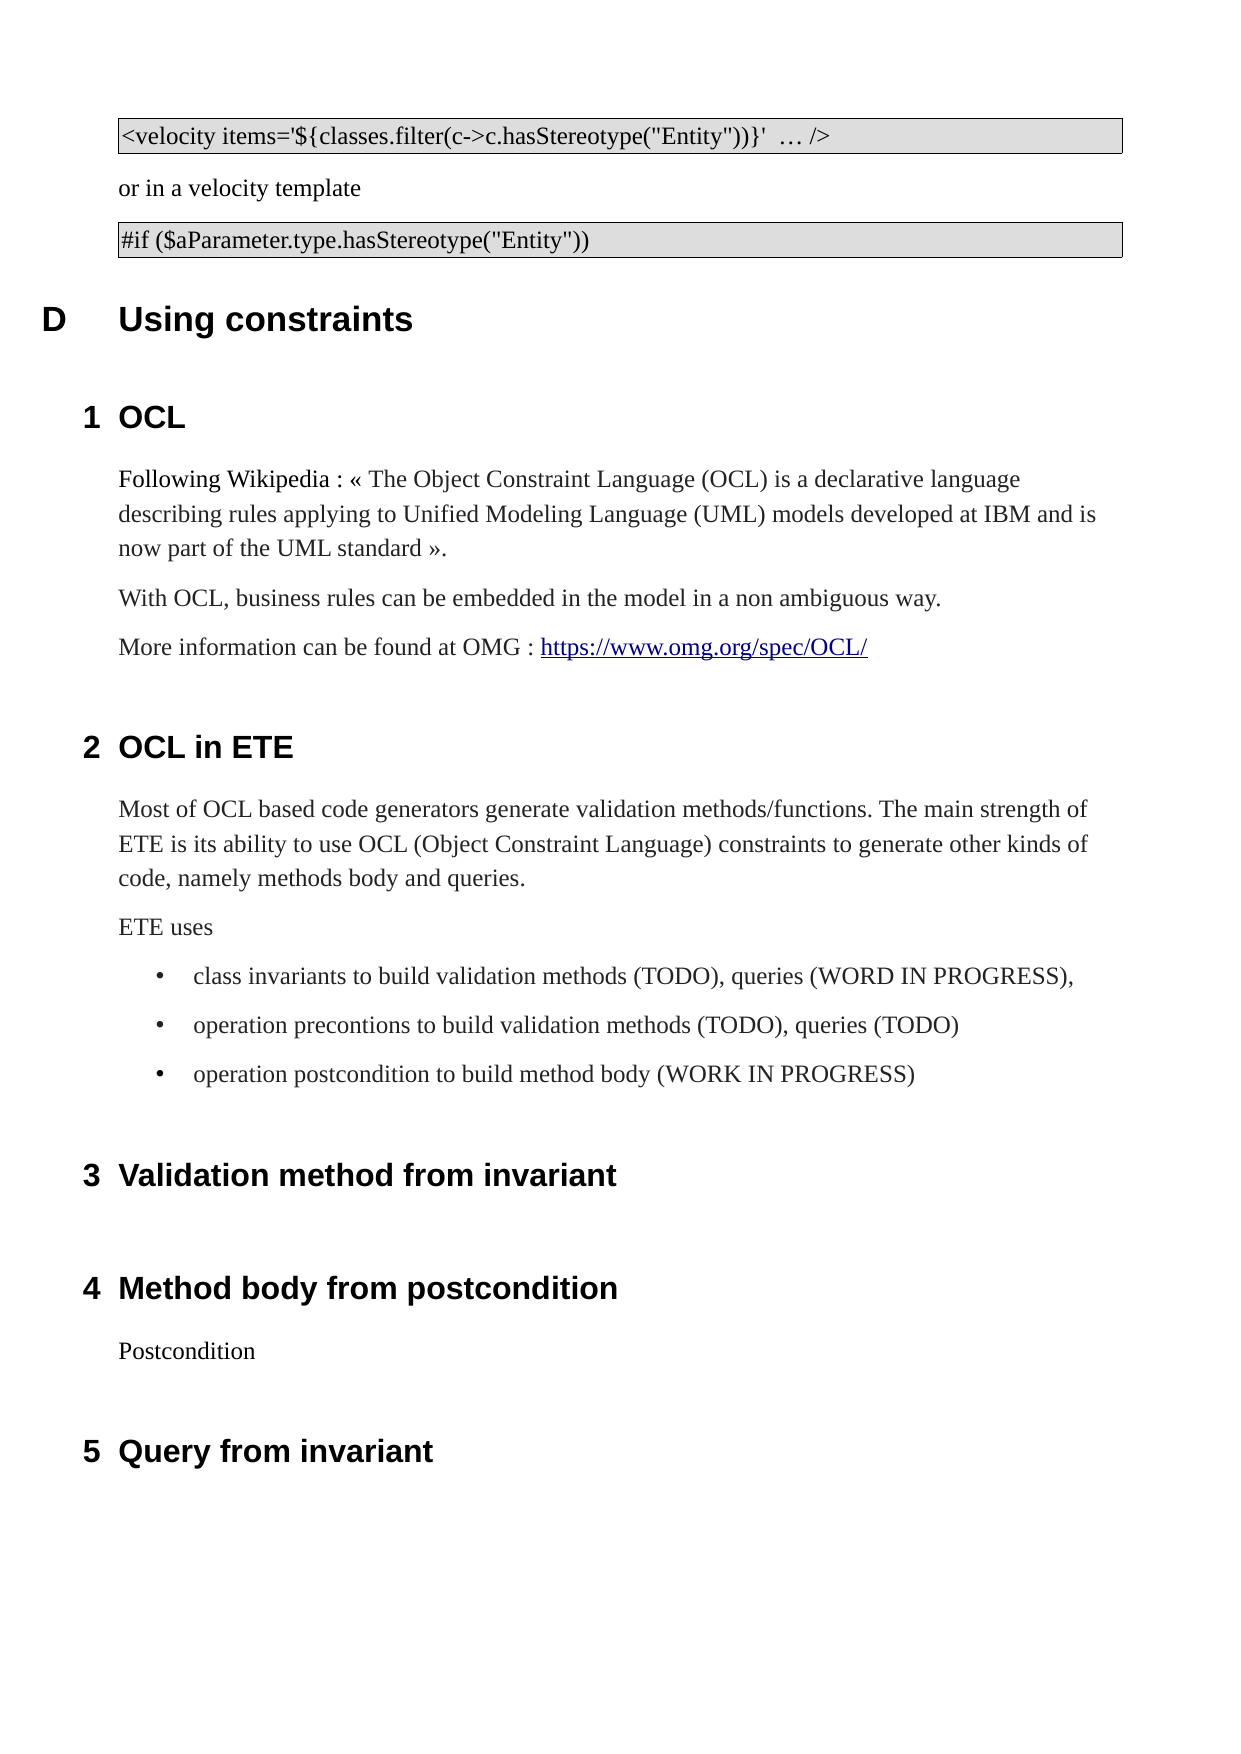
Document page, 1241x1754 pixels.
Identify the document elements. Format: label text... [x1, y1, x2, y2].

text Postcondition [118, 1336, 1122, 1365]
subtitle OCL in ETE [83, 728, 1122, 765]
subtitle Validation method from invariant [83, 1156, 1122, 1193]
list #if ($aParameter.type.hasStereotype("Entity")) [119, 223, 1122, 257]
text or in a velocity template [118, 173, 1122, 202]
text With OCL, business rules can be embedded in the model in a non ambiguous way. [118, 583, 1122, 611]
text More information can be found at OMG : https://www.omg.org/spec/OCL/ [118, 632, 1122, 660]
list <velocity items='${classes.filter(c->c.hasStereotype("Entity"))}' … /> [119, 119, 1122, 153]
text Following Wikipedia : « The Object Constraint Language (OCL) is a declarative language describing rules applying to Unified Modeling Language (UML) models developed at IBM and is now part of the UML standard ». [118, 464, 1122, 562]
subtitle Using constraints [41, 298, 1122, 338]
subtitle OCL [83, 398, 1122, 435]
list operation precontions to build validation methods (TODO), queries (TODO) [156, 1011, 1122, 1039]
subtitle Method body from postcondition [83, 1269, 1122, 1306]
text Most of OCL based code generators generate validation methods/functions. The main strength of ETE is its ability to use OCL (Object Constraint Language) constraints to generate other kinds of code, namely methods body and queries. [118, 794, 1122, 892]
subtitle Query from invariant [83, 1432, 1122, 1469]
list class invariants to build validation methods (TODO), queries (WORD IN PROGRESS), [156, 961, 1122, 990]
list operation postcondition to build method body (WORK IN PROGRESS) [156, 1059, 1122, 1088]
text ETE uses [118, 912, 1122, 941]
